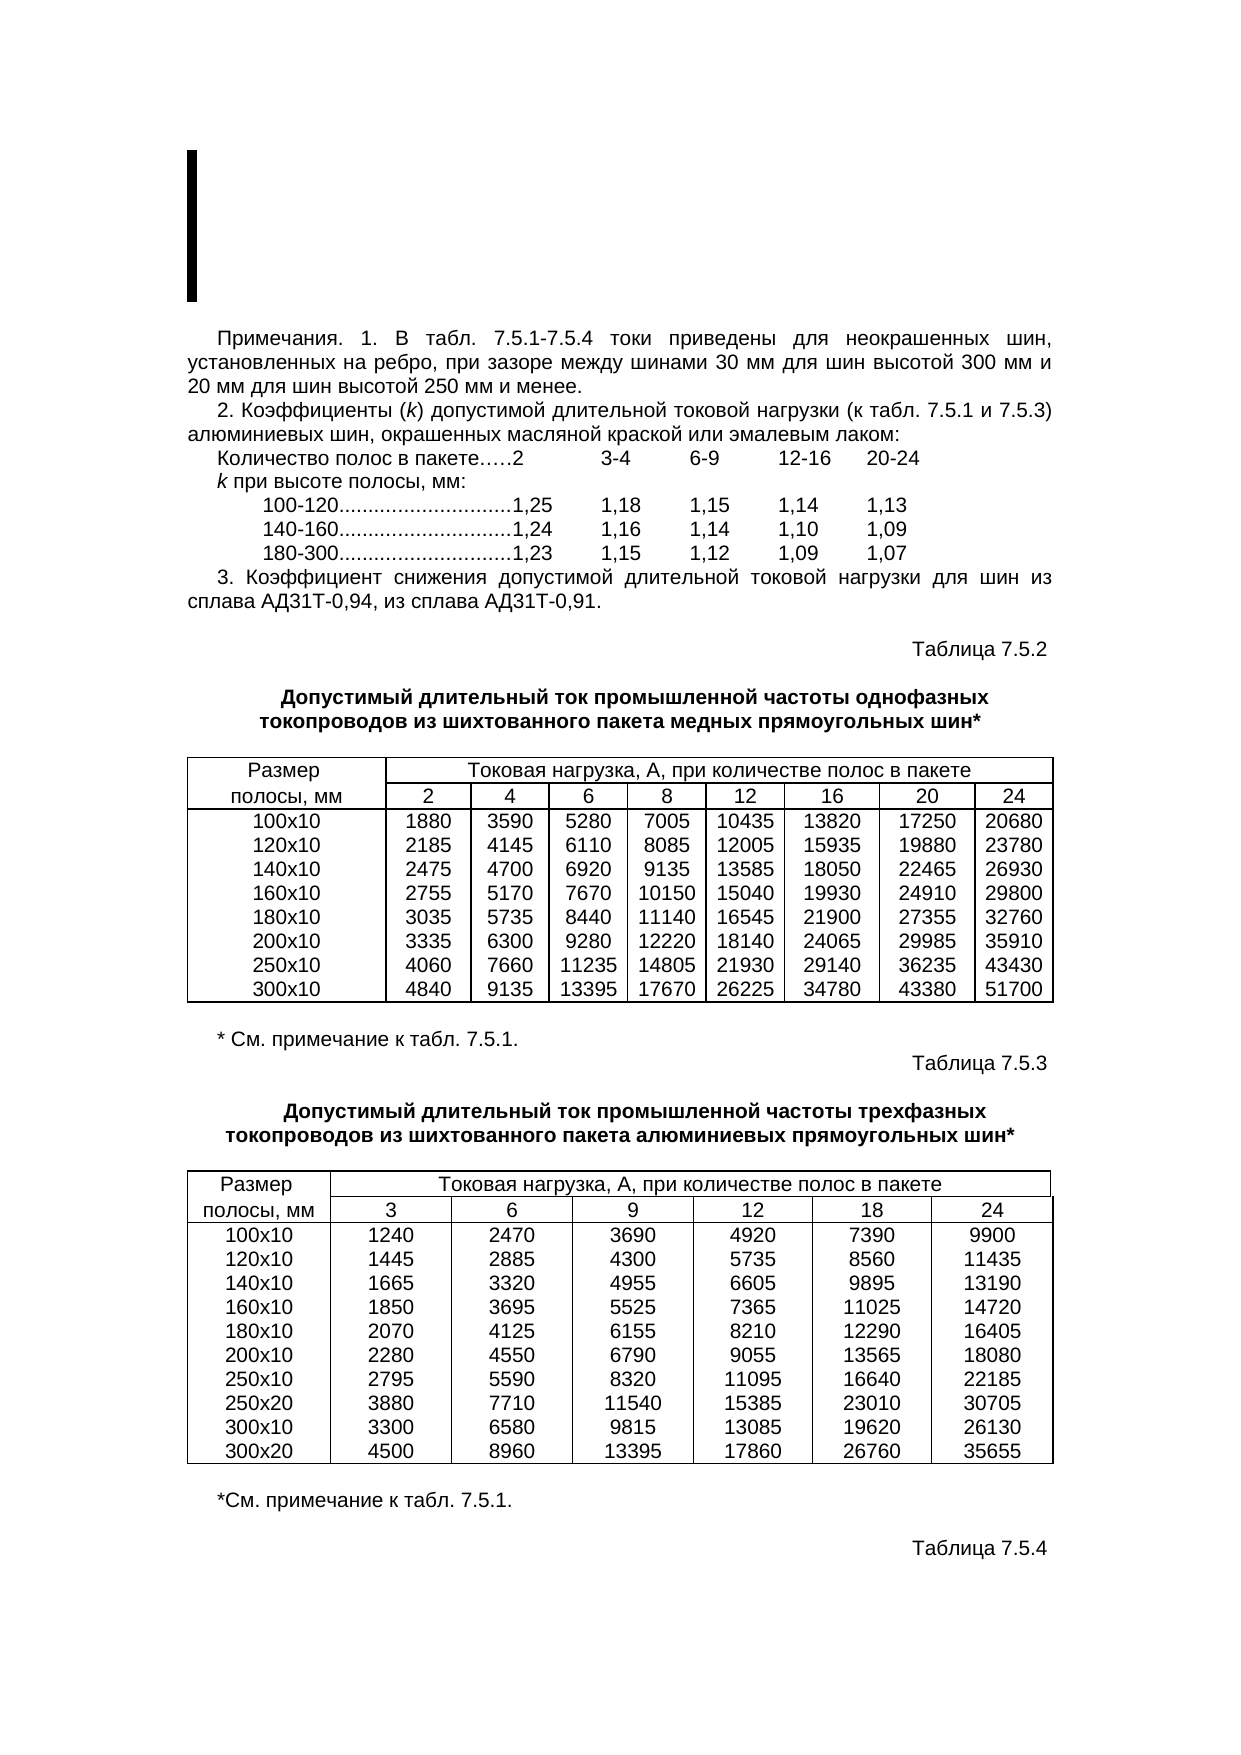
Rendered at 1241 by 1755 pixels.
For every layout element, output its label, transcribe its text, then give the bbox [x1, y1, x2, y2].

table_cell 5525 [573, 1295, 693, 1319]
table_cell 4 [472, 784, 548, 808]
table_cell 15040 [707, 881, 784, 905]
table_cell 22465 [880, 857, 974, 881]
table_cell 2185 [387, 833, 470, 857]
table_cell 4125 [452, 1319, 572, 1343]
table_cell 16 [785, 784, 879, 808]
table_cell 300х20 [188, 1439, 330, 1462]
table_cell 7365 [694, 1295, 812, 1319]
table_cell 13585 [707, 857, 784, 881]
table_cell 5170 [472, 881, 548, 905]
table_cell 9 [573, 1197, 693, 1221]
table_cell 13395 [573, 1439, 693, 1462]
table_cell 4550 [452, 1343, 572, 1367]
table_cell 24910 [880, 881, 974, 905]
table_cell 3 [331, 1197, 451, 1221]
table_cell 6300 [472, 929, 548, 953]
table_cell 14805 [628, 953, 705, 977]
text k при высоте полосы, мм: [187, 469, 1053, 493]
table_cell полосы, мм [188, 782, 385, 808]
table_cell 6790 [573, 1343, 693, 1367]
table_cell 6580 [452, 1415, 572, 1438]
text 140-160 1,24 1,16 1,14 1,10 1,09 [187, 517, 1053, 541]
table_cell 4500 [331, 1439, 451, 1462]
table_cell 19620 [813, 1415, 931, 1438]
table_cell 19930 [785, 881, 879, 905]
table_cell 6155 [573, 1319, 693, 1343]
table_cell 8560 [813, 1247, 931, 1271]
table_cell 9055 [694, 1343, 812, 1367]
table_cell 6 [452, 1197, 572, 1221]
table_cell 250х20 [188, 1391, 330, 1414]
table_cell 11435 [932, 1247, 1052, 1271]
table_cell 2470 [452, 1223, 572, 1247]
table_cell 7660 [472, 953, 548, 977]
table_cell 140х10 [188, 1271, 330, 1295]
table_cell 11540 [573, 1391, 693, 1414]
table_cell 120х10 [188, 833, 385, 857]
table_cell 9900 [932, 1223, 1052, 1247]
table_cell 24 [932, 1196, 1052, 1221]
table_cell 20680 [976, 810, 1052, 833]
table_cell 17250 [880, 810, 974, 833]
table_cell 30705 [932, 1391, 1052, 1414]
table_cell 180х10 [188, 905, 385, 929]
table_cell 2795 [331, 1367, 451, 1391]
table_cell 8085 [628, 833, 705, 857]
table_cell 1850 [331, 1295, 451, 1319]
table_cell 12 [694, 1197, 812, 1221]
table_cell 2885 [452, 1247, 572, 1271]
table_cell 7670 [550, 881, 627, 905]
table_cell 24 [976, 784, 1052, 808]
table_cell 6 [550, 784, 627, 808]
text Таблица 7.5.3 [187, 1051, 1053, 1074]
table_cell 15935 [785, 833, 879, 857]
table_cell 6110 [550, 833, 627, 857]
table_cell 8320 [573, 1367, 693, 1391]
table_cell 34780 [785, 977, 879, 1001]
table_cell 13395 [550, 977, 627, 1001]
table_cell 35910 [976, 929, 1052, 953]
table_cell 13565 [813, 1343, 931, 1367]
table_cell 8440 [550, 905, 627, 929]
table_cell 8960 [452, 1439, 572, 1462]
table_cell 9135 [628, 857, 705, 881]
table_cell 4955 [573, 1271, 693, 1295]
table_cell 27355 [880, 905, 974, 929]
table_cell 17670 [628, 977, 705, 1001]
table_cell 160х10 [188, 1295, 330, 1319]
table_cell 10150 [628, 881, 705, 905]
table_cell 4060 [387, 953, 470, 977]
table_cell 12 [707, 784, 784, 808]
table_cell 250х10 [188, 953, 385, 977]
table_cell 120х10 [188, 1247, 330, 1271]
text Количество полос в пакете 2 3-4 6-9 12-16 20-24 [187, 445, 1053, 469]
table_cell 4700 [472, 857, 548, 881]
table_cell 5590 [452, 1367, 572, 1391]
table_cell 23780 [976, 833, 1052, 857]
table_cell 9280 [550, 929, 627, 953]
table_cell 11140 [628, 905, 705, 929]
table_cell 2280 [331, 1343, 451, 1367]
table_cell 100х10 [188, 810, 385, 833]
table_cell 15385 [694, 1391, 812, 1414]
table_cell 2070 [331, 1319, 451, 1343]
table_header Токовая нагрузка, А, при количестве полос в пакете [331, 1172, 1050, 1196]
table_cell 1240 [331, 1223, 451, 1247]
table_header Размер [188, 758, 385, 782]
text * См. примечание к табл. 7.5.1. [187, 1027, 1053, 1051]
table_cell 22185 [932, 1367, 1052, 1391]
table_cell 29800 [976, 881, 1052, 905]
table_cell 9135 [472, 977, 548, 1001]
table_cell 26930 [976, 857, 1052, 881]
table_cell 4300 [573, 1247, 693, 1271]
text 2. Коэффициенты (k) допустимой длительной токовой нагрузки (к табл. 7.5.1 и 7.5.3) алюминиевых шин, окрашенных масляной краской или эмалевым лаком: [187, 397, 1053, 445]
table_cell 13190 [932, 1271, 1052, 1295]
table_cell 29140 [785, 953, 879, 977]
table_cell 11095 [694, 1367, 812, 1391]
table_cell 43430 [976, 953, 1052, 977]
table_cell 250х10 [188, 1367, 330, 1391]
table_cell 1880 [387, 810, 470, 833]
text 100-120 1,25 1,18 1,15 1,14 1,13 [187, 493, 1053, 517]
table_cell 16405 [932, 1319, 1052, 1343]
table_cell 12290 [813, 1319, 931, 1343]
table_cell 18080 [932, 1343, 1052, 1367]
table_cell 29985 [880, 929, 974, 953]
subtitle Допустимый длительный ток промышленной частоты однофазных токопроводов из шихтованного пакета медных прямоугольных шин* [187, 685, 1053, 733]
table_cell 9815 [573, 1415, 693, 1438]
table_cell 35655 [932, 1439, 1052, 1462]
table_cell 21900 [785, 905, 879, 929]
table_cell 51700 [976, 977, 1052, 1001]
table_cell 5735 [472, 905, 548, 929]
table_cell 21930 [707, 953, 784, 977]
table_cell 9895 [813, 1271, 931, 1295]
table_cell 18 [813, 1197, 931, 1221]
text Таблица 7.5.4 [187, 1536, 1053, 1560]
table_cell 19880 [880, 833, 974, 857]
table_cell 100х10 [188, 1223, 330, 1247]
table_cell 36235 [880, 953, 974, 977]
table_cell 3300 [331, 1415, 451, 1438]
table_header Токовая нагрузка, А, при количестве полос в пакете [387, 758, 1052, 782]
table_cell 140х10 [188, 857, 385, 881]
table_cell 18050 [785, 857, 879, 881]
table_cell 4920 [694, 1223, 812, 1247]
table_cell 300х10 [188, 1415, 330, 1438]
table_cell 11025 [813, 1295, 931, 1319]
table_cell 200х10 [188, 929, 385, 953]
table_cell 13085 [694, 1415, 812, 1438]
table_cell 10435 [707, 810, 784, 833]
table_cell 14720 [932, 1295, 1052, 1319]
table_cell 8 [628, 784, 705, 808]
text *См. примечание к табл. 7.5.1. [187, 1488, 1053, 1512]
table_cell 200х10 [188, 1343, 330, 1367]
table_cell 20 [880, 784, 974, 808]
table_cell 32760 [976, 905, 1052, 929]
text 3. Коэффициент снижения допустимой длительной токовой нагрузки для шин из сплава АД31Т-0,94, из сплава АД31Т-0,91. [187, 565, 1053, 613]
table_cell 7390 [813, 1223, 931, 1247]
table_cell 18140 [707, 929, 784, 953]
table_cell 43380 [880, 977, 974, 1001]
table_cell 11235 [550, 953, 627, 977]
table_cell 3695 [452, 1295, 572, 1319]
table_cell 4145 [472, 833, 548, 857]
table_cell 180х10 [188, 1319, 330, 1343]
table_cell 7005 [628, 810, 705, 833]
table_cell 7710 [452, 1391, 572, 1414]
table_cell 26130 [932, 1415, 1052, 1438]
table_cell 1665 [331, 1271, 451, 1295]
table_cell 3320 [452, 1271, 572, 1295]
table_cell 3690 [573, 1223, 693, 1247]
table_cell 12005 [707, 833, 784, 857]
table_cell 300х10 [188, 977, 385, 1001]
text Таблица 7.5.2 [187, 637, 1053, 661]
table_cell 6920 [550, 857, 627, 881]
table_cell 2755 [387, 881, 470, 905]
table_cell 2475 [387, 857, 470, 881]
table_cell 13820 [785, 810, 879, 833]
text Примечания. 1. В табл. 7.5.1-7.5.4 токи приведены для неокрашенных шин, установленных на ребро, при зазоре между шинами 30 мм для шин высотой 300 мм и 20 мм для шин высотой 250 мм и менее. [187, 326, 1053, 397]
table_cell полосы, мм [188, 1196, 330, 1221]
table_cell 160х10 [188, 881, 385, 905]
table_cell 17860 [694, 1439, 812, 1462]
table_cell 12220 [628, 929, 705, 953]
table_cell 4840 [387, 977, 470, 1001]
table_cell 3335 [387, 929, 470, 953]
table_cell 16640 [813, 1367, 931, 1391]
table_cell 5735 [694, 1247, 812, 1271]
table_cell 3035 [387, 905, 470, 929]
text 180-300 1,23 1,15 1,12 1,09 1,07 [187, 541, 1053, 565]
table_cell 26225 [707, 977, 784, 1001]
table_cell 16545 [707, 905, 784, 929]
table_cell 2 [387, 784, 470, 808]
table_cell 24065 [785, 929, 879, 953]
table_cell 8210 [694, 1319, 812, 1343]
table_cell 3880 [331, 1391, 451, 1414]
table_cell 6605 [694, 1271, 812, 1295]
table_cell 3590 [472, 810, 548, 833]
table_cell 23010 [813, 1391, 931, 1414]
table_cell 1445 [331, 1247, 451, 1271]
table_header Размер [188, 1172, 330, 1196]
subtitle Допустимый длительный ток промышленной частоты трехфазных токопроводов из шихтованного пакета алюминиевых прямоугольных шин* [187, 1098, 1053, 1146]
table_cell 26760 [813, 1439, 931, 1462]
table_cell 5280 [550, 810, 627, 833]
